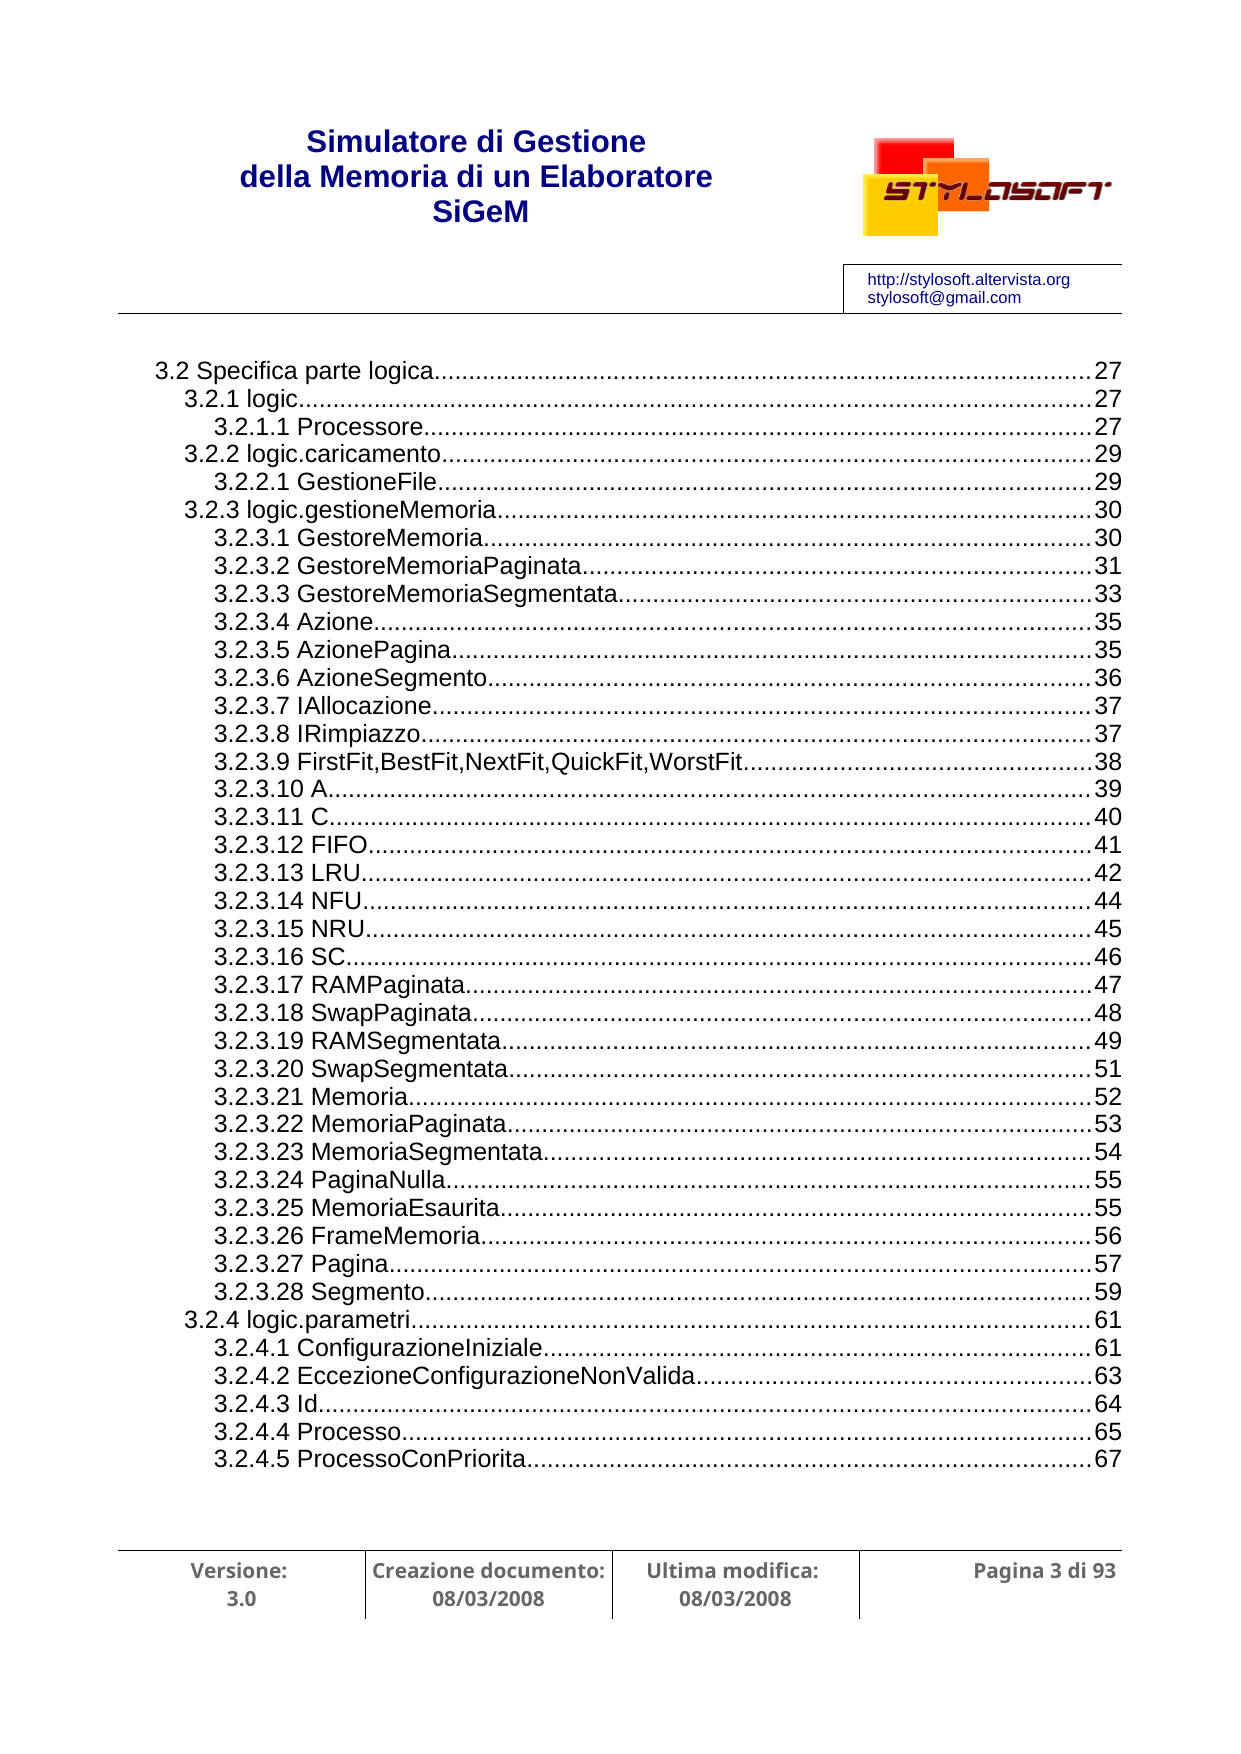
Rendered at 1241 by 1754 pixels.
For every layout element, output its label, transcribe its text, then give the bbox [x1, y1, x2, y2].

text 3.2.3.27 Pagina 57 [207, 1250, 1122, 1278]
text 3.2.3.6 AzioneSegmento 36 [207, 664, 1122, 692]
text 3.2 Specifica parte logica 27 [148, 357, 1122, 384]
text 3.2.4.2 EccezioneConfigurazioneNonValida 63 [207, 1362, 1122, 1389]
text 3.2.3.10 A 39 [207, 775, 1122, 803]
text 3.2.3 logic.gestioneMemoria 30 [177, 496, 1122, 524]
text 3.2.3.23 MemoriaSegmentata 54 [207, 1138, 1122, 1166]
text 3.2.4 logic.parametri 61 [177, 1306, 1122, 1334]
text 3.2.1.1 Processore 27 [207, 412, 1122, 440]
picture [848, 123, 1117, 247]
text 3.2.3.8 IRimpiazzo 37 [207, 719, 1122, 747]
text 3.2.3.2 GestoreMemoriaPaginata 31 [207, 552, 1122, 580]
text 3.2.3.12 FIFO 41 [207, 831, 1122, 859]
text 3.2.3.18 SwapPaginata 48 [207, 999, 1122, 1027]
text 3.2.4.1 ConfigurazioneIniziale 61 [207, 1334, 1122, 1362]
text 3.2.4.3 Id 64 [207, 1389, 1122, 1417]
text 3.2.3.19 RAMSegmentata 49 [207, 1027, 1122, 1054]
text 3.2.2.1 GestioneFile 29 [207, 468, 1122, 496]
text 3.2.3.16 SC 46 [207, 943, 1122, 971]
text 3.2.3.25 MemoriaEsaurita 55 [207, 1194, 1122, 1222]
text 3.2.3.4 Azione 35 [207, 608, 1122, 636]
text 3.2.3.11 C 40 [207, 803, 1122, 831]
text 3.2.3.9 FirstFit,BestFit,NextFit,QuickFit,WorstFit 38 [207, 747, 1122, 775]
text 3.2.3.14 NFU 44 [207, 887, 1122, 915]
text 3.2.3.24 PaginaNulla 55 [207, 1166, 1122, 1194]
text 3.2.2 logic.caricamento 29 [177, 440, 1122, 468]
text 3.2.3.5 AzionePagina 35 [207, 636, 1122, 664]
text 3.2.1 logic 27 [177, 384, 1122, 412]
text 3.2.3.13 LRU 42 [207, 859, 1122, 887]
text 3.2.3.1 GestoreMemoria 30 [207, 524, 1122, 552]
text 3.2.3.28 Segmento 59 [207, 1278, 1122, 1306]
text 3.2.3.7 IAllocazione 37 [207, 692, 1122, 719]
text 3.2.3.17 RAMPaginata 47 [207, 971, 1122, 999]
text 3.2.3.20 SwapSegmentata 51 [207, 1054, 1122, 1082]
text 3.2.3.22 MemoriaPaginata 53 [207, 1110, 1122, 1138]
text 3.2.3.21 Memoria 52 [207, 1082, 1122, 1110]
text 3.2.3.26 FrameMemoria 56 [207, 1222, 1122, 1250]
text 3.2.3.15 NRU 45 [207, 915, 1122, 943]
text 3.2.4.4 Processo 65 [207, 1417, 1122, 1445]
text 3.2.3.3 GestoreMemoriaSegmentata 33 [207, 580, 1122, 608]
text 3.2.4.5 ProcessoConPriorita 67 [207, 1445, 1122, 1473]
